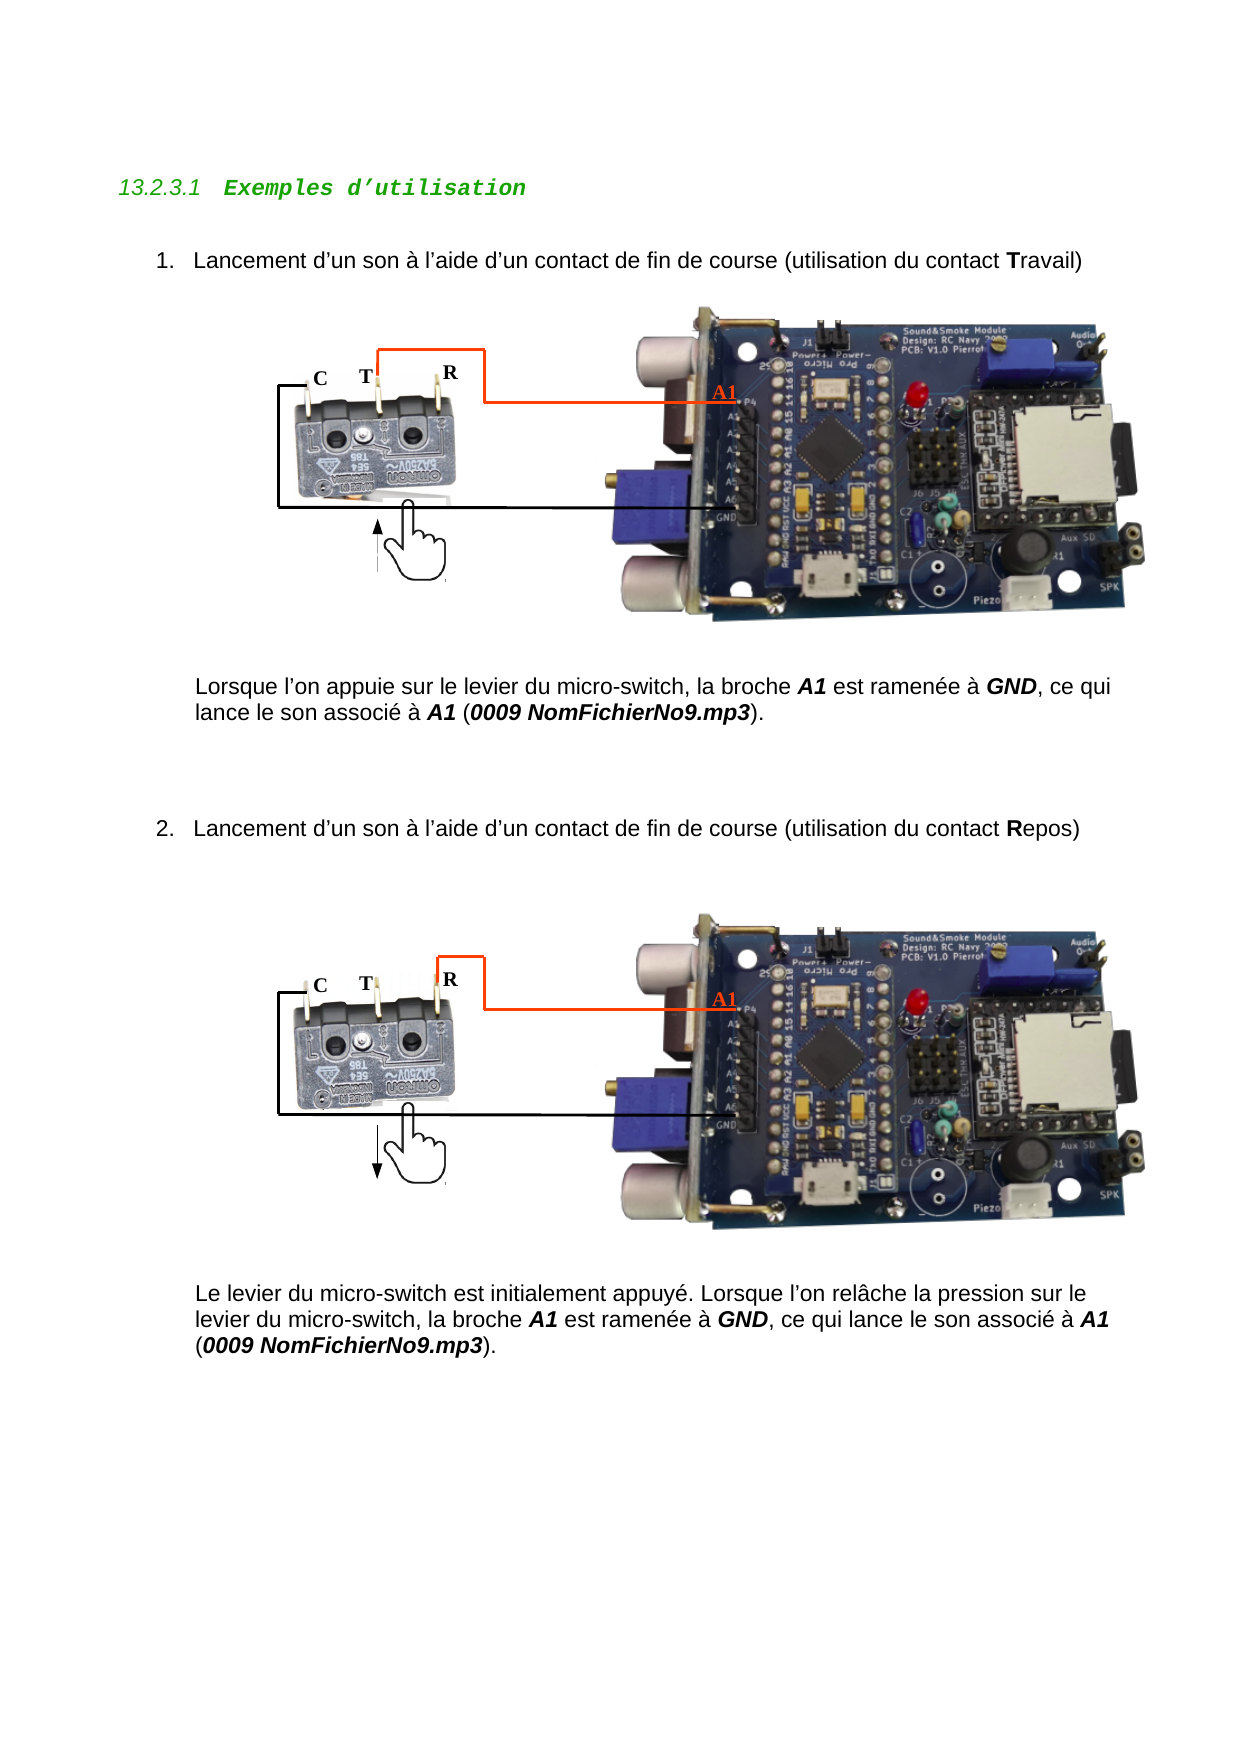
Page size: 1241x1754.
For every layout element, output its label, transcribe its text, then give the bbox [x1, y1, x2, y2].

text Le levier du micro-switch est initialement appuyé. Lorsque l’on relâche la pression sur le levier du micro-switch, la broche A1 est ramenée à GND, ce qui lance le son associé à A1 (0009 NomFichierNo9.mp3). [195, 1279, 1122, 1359]
picture [595, 300, 1154, 634]
subtitle Exemples d’utilisation [118, 174, 1122, 203]
picture [293, 372, 458, 506]
picture [595, 907, 1154, 1242]
picture [293, 509, 447, 582]
picture [292, 972, 458, 1113]
picture [382, 1117, 447, 1185]
list Lancement d’un son à l’aide d’un contact de fin de course (utilisation du contact Travail) [156, 247, 1122, 273]
text Lorsque l’on appuie sur le levier du micro-switch, la broche A1 est ramenée à GND, ce qui lance le son associé à A1 (0009 NomFichierNo9.mp3). [195, 673, 1122, 726]
list Lancement d’un son à l’aide d’un contact de fin de course (utilisation du contact Repos) [156, 815, 1122, 842]
